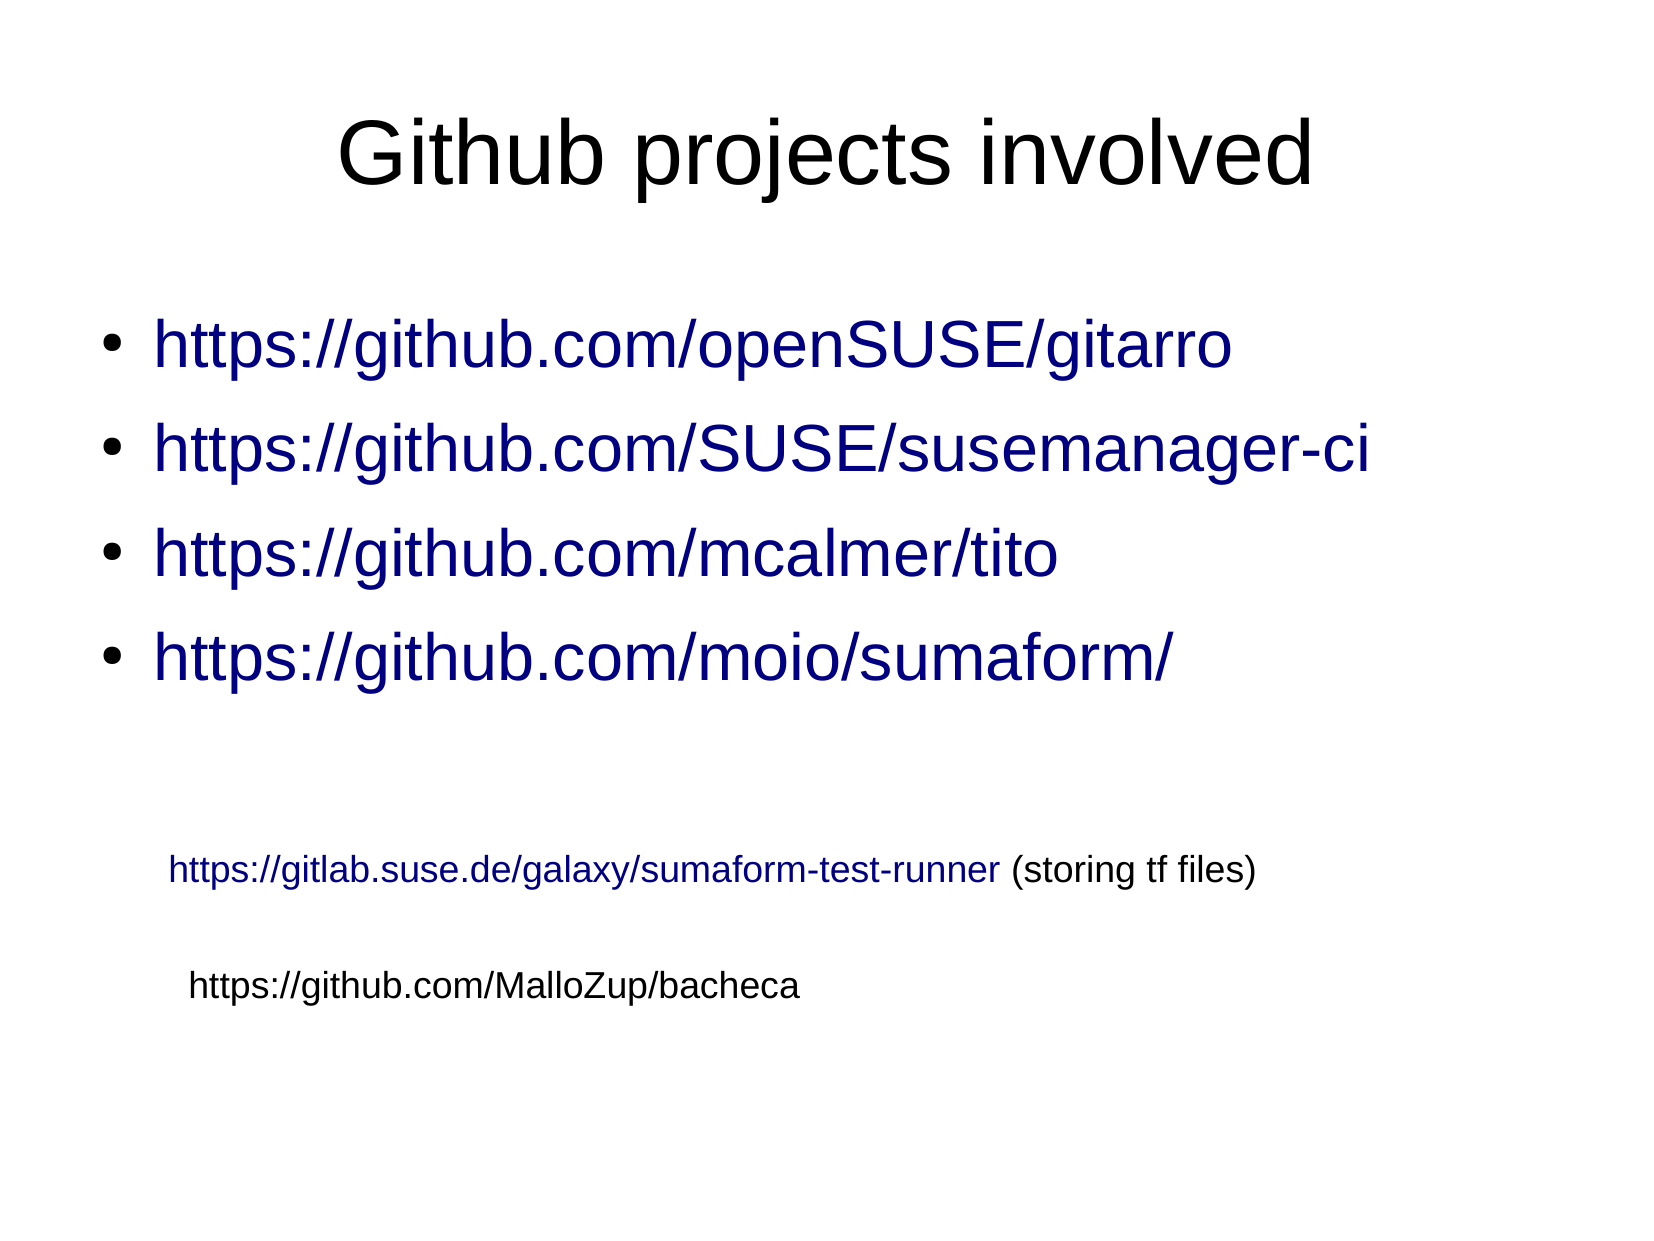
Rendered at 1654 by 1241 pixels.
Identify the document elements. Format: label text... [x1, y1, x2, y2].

list https://github.com/openSUSE/gitarro https://github.com/SUSE/susemanager-ci https://github.com/mcalmer/tito https://github.com/moio/sumaform/ [82, 307, 1607, 1182]
text_box https://github.com/MalloZup/bacheca [173, 956, 815, 1014]
title Github projects involved [82, 49, 1571, 257]
text_box https://gitlab.suse.de/galaxy/sumaform-test-runner (storing tf files) [153, 840, 1347, 1016]
